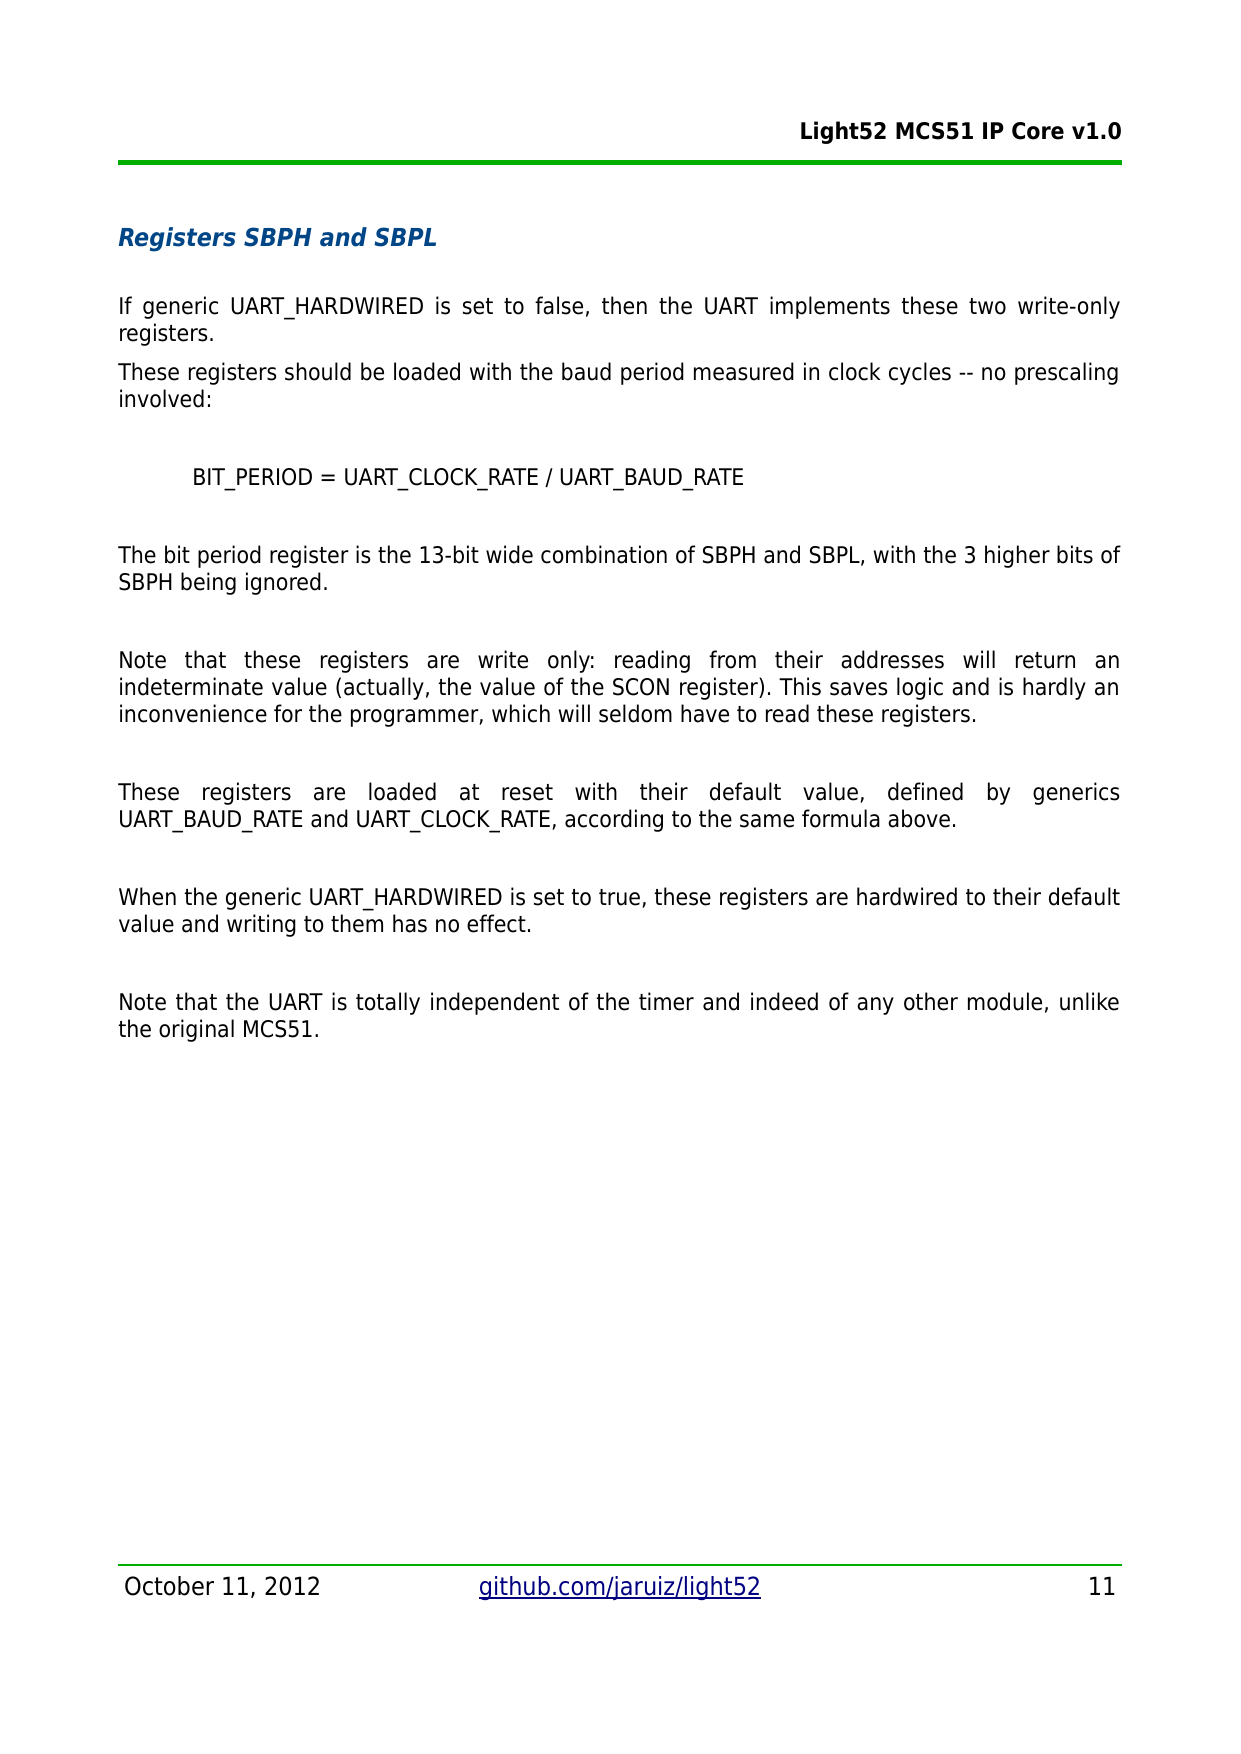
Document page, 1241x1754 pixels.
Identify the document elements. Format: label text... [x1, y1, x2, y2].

text The bit period register is the 13-bit wide combination of SBPH and SBPL, with the 3 higher bits of SBPH being ignored. [118, 543, 1122, 596]
subtitle Registers SBPH and SBPL [118, 223, 1122, 252]
text These registers should be loaded with the baud period measured in clock cycles -- no prescaling involved: [118, 359, 1122, 413]
text When the generic UART_HARDWIRED is set to true, these registers are hardwired to their default value and writing to them has no effect. [118, 884, 1122, 938]
text Note that these registers are write only: reading from their addresses will return an indeterminate value (actually, the value of the SCON register). This saves logic and is hardly an inconvenience for the programmer, which will seldom have to read these registers. [118, 648, 1122, 728]
text These registers are loaded at reset with their default value, defined by generics UART_BAUD_RATE and UART_CLOCK_RATE, according to the same formula above. [118, 779, 1122, 833]
text BIT_PERIOD = UART_CLOCK_RATE / UART_BAUD_RATE [118, 464, 1122, 491]
text Note that the UART is totally independent of the timer and indeed of any other module, unlike the original MCS51. [118, 989, 1122, 1043]
text If generic UART_HARDWIRED is set to false, then the UART implements these two write-only registers. [118, 293, 1122, 347]
